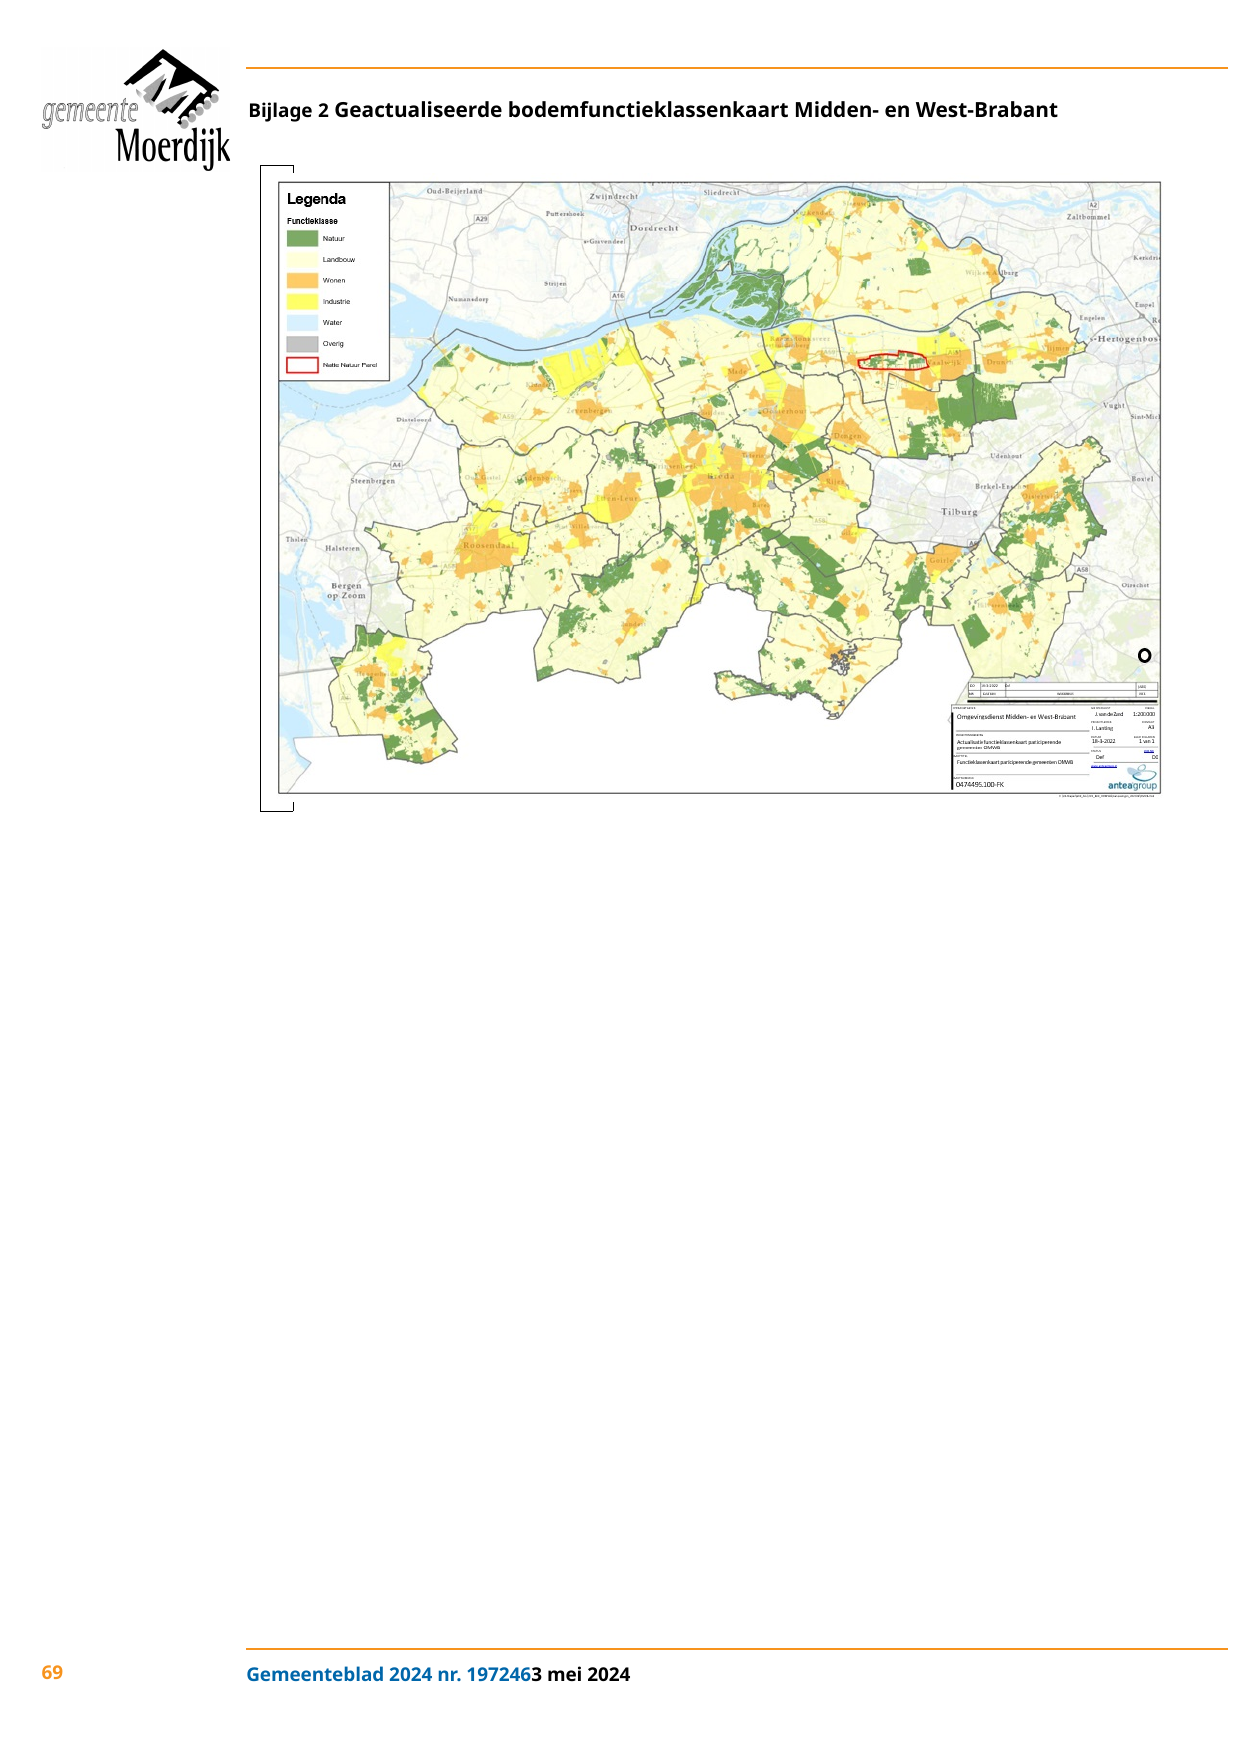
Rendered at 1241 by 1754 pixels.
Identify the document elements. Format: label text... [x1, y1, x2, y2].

picture [268, 173, 1173, 802]
picture [41, 47, 231, 172]
text Bijlage 2 Geactualiseerde bodemfunctieklassenkaart Midden- en West-Brabant [248, 95, 1152, 123]
